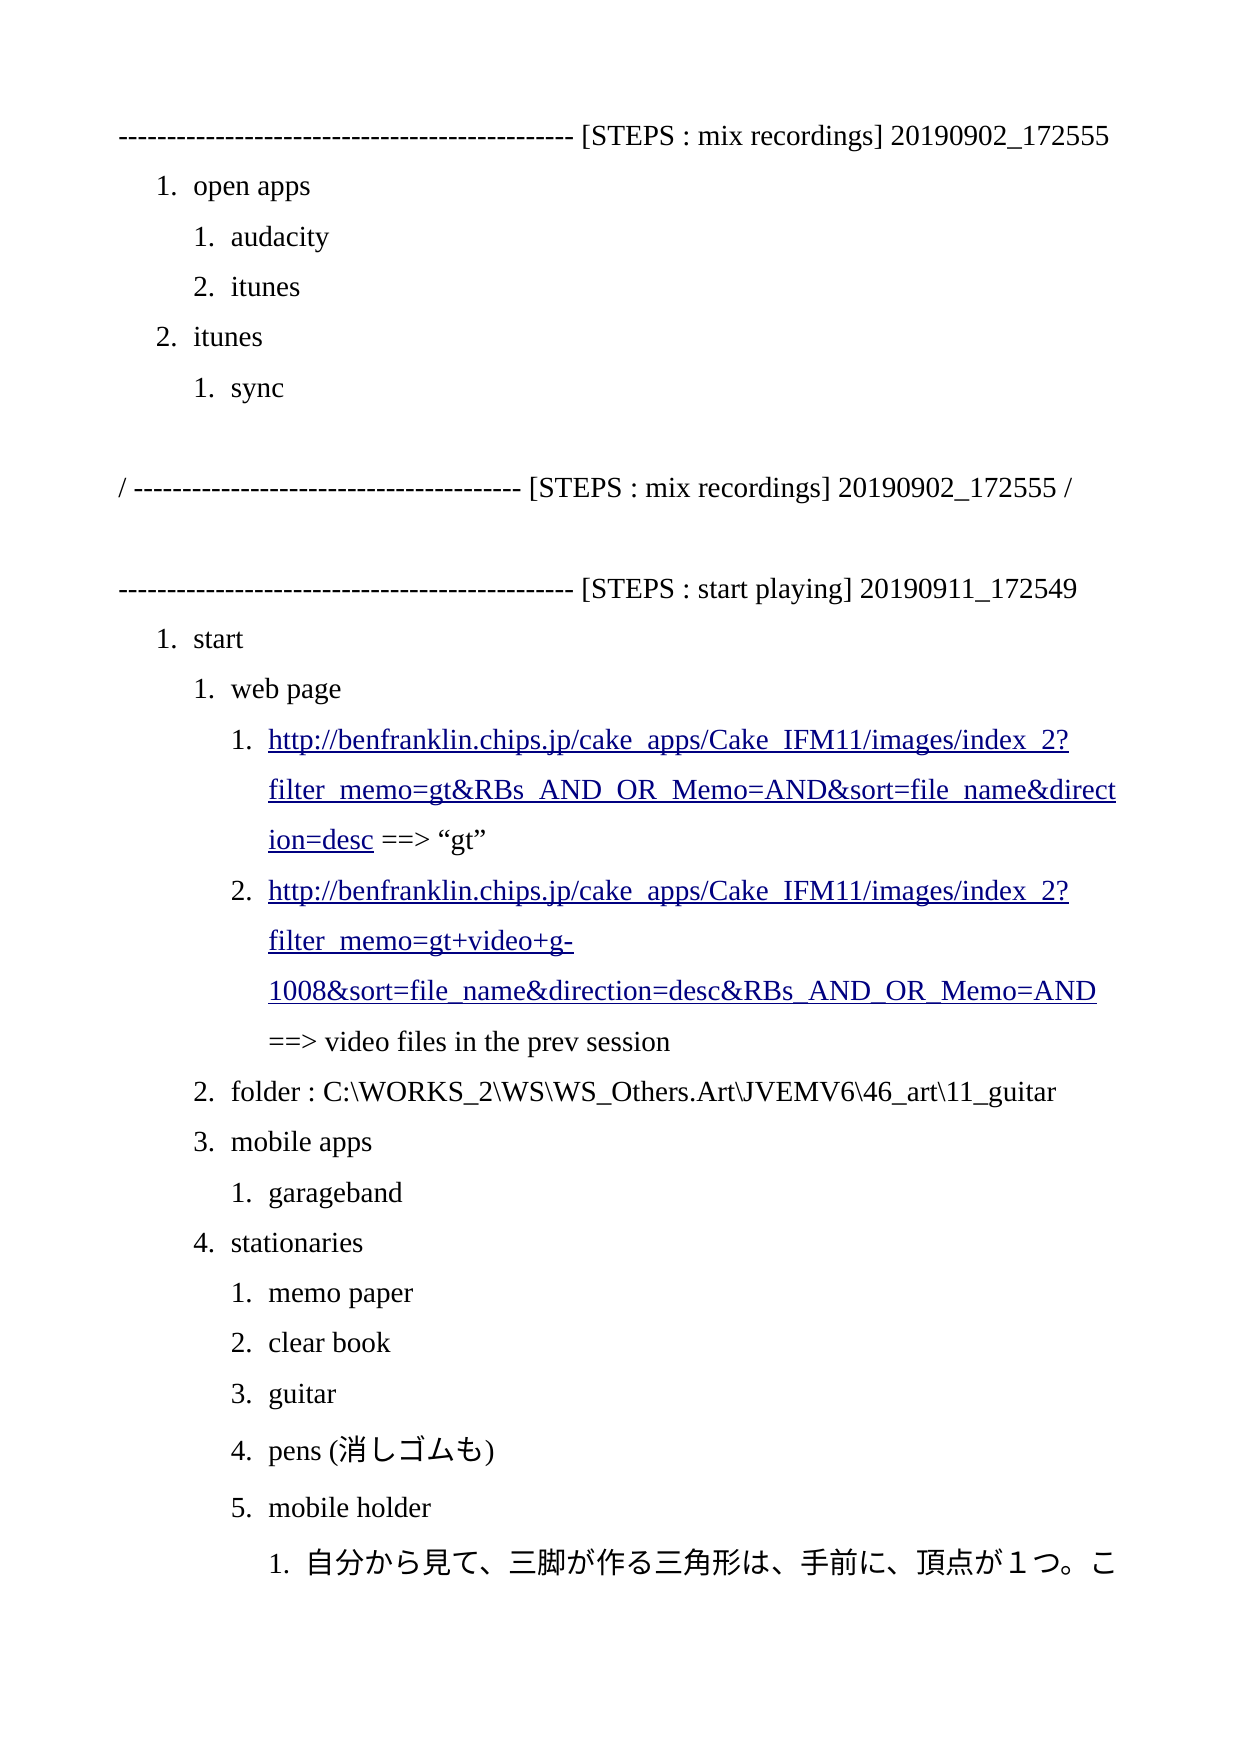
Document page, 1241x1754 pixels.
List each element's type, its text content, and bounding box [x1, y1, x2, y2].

list guitar [231, 1376, 1122, 1409]
list memo paper [231, 1275, 1122, 1309]
list mobile holder [231, 1490, 1122, 1523]
list 自分から見て、三脚が作る三角形は、手前に、頂点が１つ。こ [268, 1540, 1122, 1582]
text ----------------------------------------------- [STEPS : mix recordings] 20190902_172555 [118, 118, 1122, 152]
list folder : C:\WORKS_2\WS\WS_Others.Art\JVEMV6\46_art\11_guitar [193, 1074, 1122, 1108]
list mobile apps [193, 1124, 1122, 1158]
list clear book [231, 1326, 1122, 1359]
text ----------------------------------------------- [STEPS : start playing] 20190911_172549 [118, 571, 1122, 604]
list web page [193, 672, 1122, 705]
list audacity [193, 219, 1122, 252]
list garageband [231, 1175, 1122, 1208]
list sync [193, 370, 1122, 403]
list http://benfranklin.chips.jp/cake_apps/Cake_IFM11/images/index_2?filter_memo=gt&RBs_AND_OR_Memo=AND&sort=file_name&direction=desc ==> “gt” [231, 722, 1122, 856]
list open apps [156, 168, 1122, 202]
list itunes [193, 269, 1122, 303]
list itunes [156, 319, 1122, 353]
list start [156, 621, 1122, 655]
list stationaries [193, 1225, 1122, 1258]
text / ---------------------------------------- [STEPS : mix recordings] 20190902_172555 / [118, 470, 1122, 504]
list pens (消しゴムも) [231, 1426, 1122, 1468]
list http://benfranklin.chips.jp/cake_apps/Cake_IFM11/images/index_2?filter_memo=gt+video+g-1008&sort=file_name&direction=desc&RBs_AND_OR_Memo=AND ==> video files in the prev session [231, 873, 1122, 1057]
